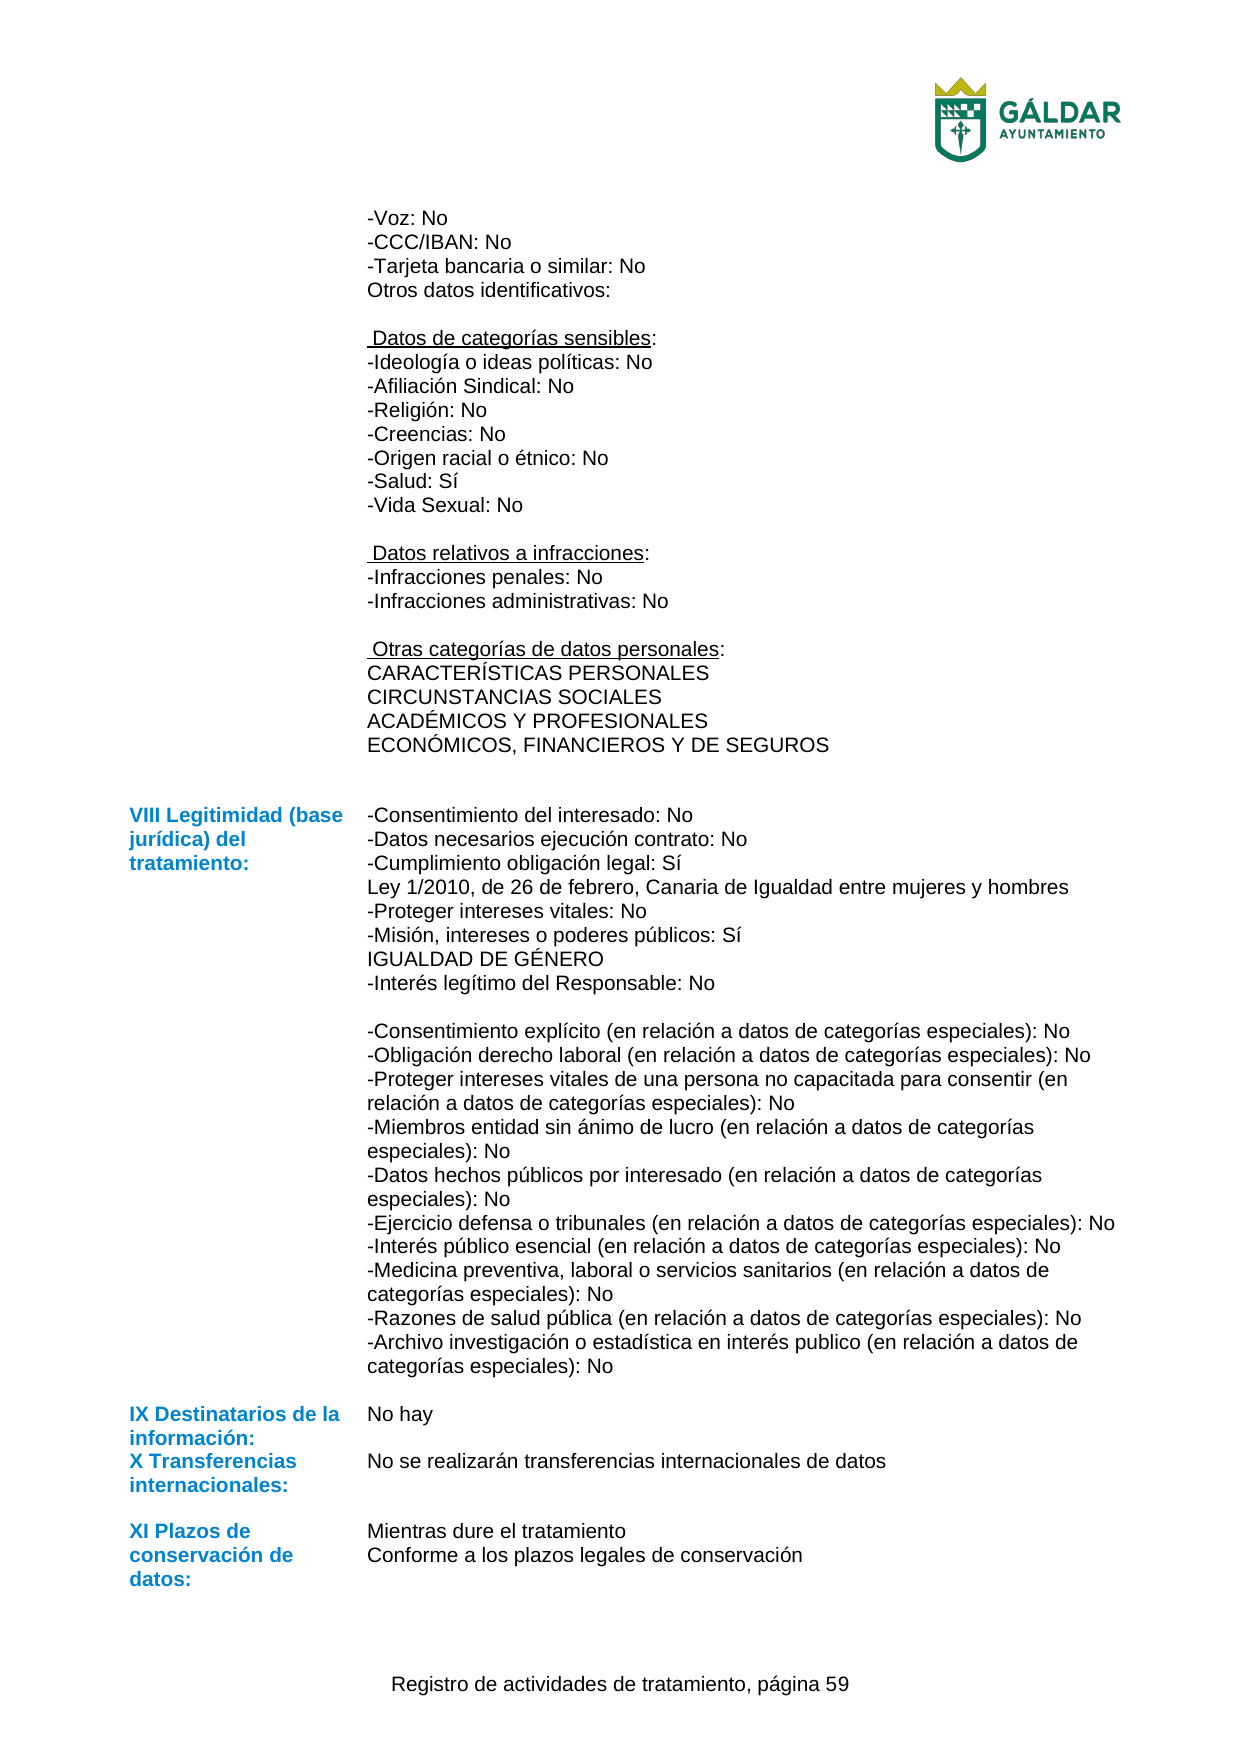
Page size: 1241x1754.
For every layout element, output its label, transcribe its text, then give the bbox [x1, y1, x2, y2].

picture [932, 75, 1122, 164]
table_header -Voz: No -CCC/IBAN: No -Tarjeta bancaria o similar: No Otros datos identificativos: Datos de categorías sensibles: -Ideología o ideas políticas: No -Afiliación Sindical: No -Religión: No -Creencias: No -Origen racial o étnico: No -Salud: Sí -Vida Sexual: No Datos relativos a infracciones: -Infracciones penales: No -Infracciones administrativas: No Otras categorías de datos personales: CARACTERÍSTICAS PERSONALES CIRCUNSTANCIAS SOCIALES ACADÉMICOS Y PROFESIONALES ECONÓMICOS, FINANCIEROS Y DE SEGUROS [355, 206, 1131, 779]
table_cell X Transferencias internacionales: [108, 1449, 355, 1508]
table_cell No hay [355, 1390, 1131, 1449]
table_cell VIII Legitimidad (base jurídica) del tratamiento: [108, 779, 355, 1390]
table_cell XI Plazos de conservación de datos: [108, 1508, 355, 1591]
table_header [108, 206, 355, 779]
table_cell No se realizarán transferencias internacionales de datos [355, 1449, 1131, 1508]
table_cell -Consentimiento del interesado: No -Datos necesarios ejecución contrato: No -Cumplimiento obligación legal: Sí Ley 1/2010, de 26 de febrero, Canaria de Igualdad entre mujeres y hombres -Proteger intereses vitales: No -Misión, intereses o poderes públicos: Sí IGUALDAD DE GÉNERO -Interés legítimo del Responsable: No -Consentimiento explícito (en relación a datos de categorías especiales): No -Obligación derecho laboral (en relación a datos de categorías especiales): No -Proteger intereses vitales de una persona no capacitada para consentir (en relación a datos de categorías especiales): No -Miembros entidad sin ánimo de lucro (en relación a datos de categorías especiales): No -Datos hechos públicos por interesado (en relación a datos de categorías especiales): No -Ejercicio defensa o tribunales (en relación a datos de categorías especiales): No -Interés público esencial (en relación a datos de categorías especiales): No -Medicina preventiva, laboral o servicios sanitarios (en relación a datos de categorías especiales): No -Razones de salud pública (en relación a datos de categorías especiales): No -Archivo investigación o estadística en interés publico (en relación a datos de categorías especiales): No [355, 779, 1131, 1390]
table_cell IX Destinatarios de la información: [108, 1390, 355, 1449]
table_cell Mientras dure el tratamiento Conforme a los plazos legales de conservación [355, 1508, 1131, 1591]
